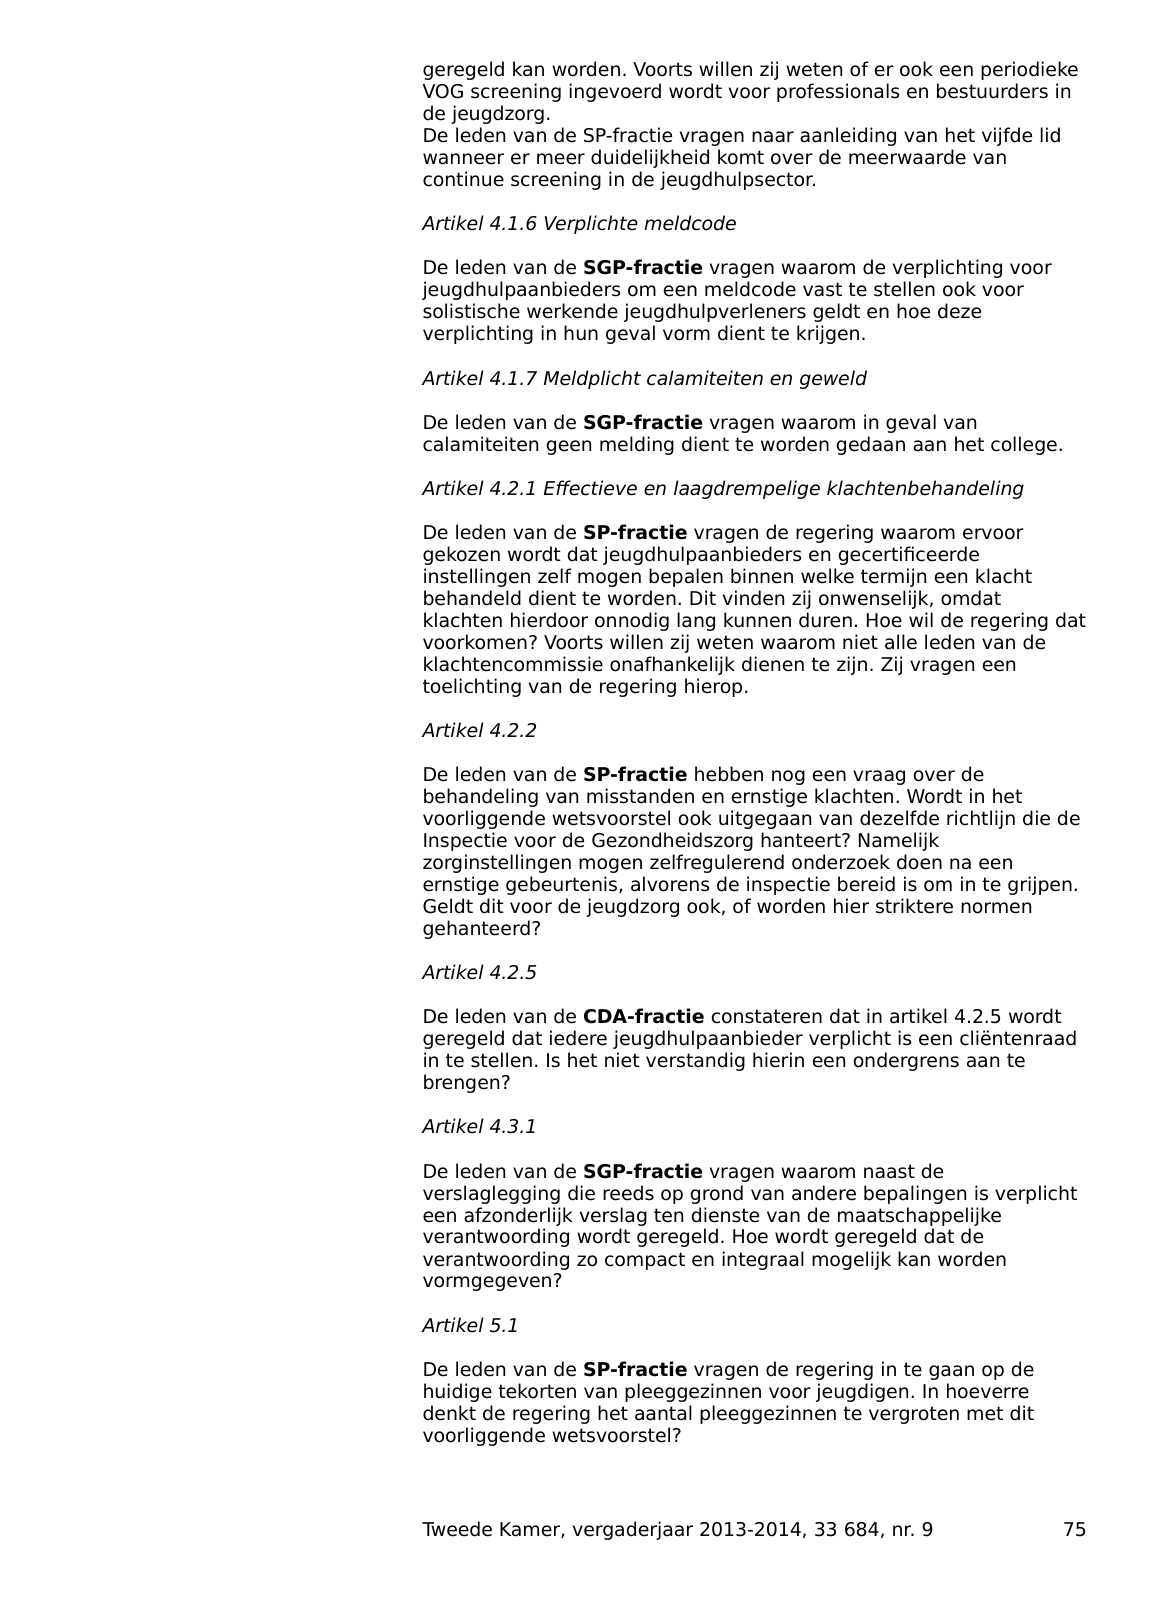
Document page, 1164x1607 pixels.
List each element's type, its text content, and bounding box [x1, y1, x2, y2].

text De leden van de SP-fractie hebben nog een vraag over de behandeling van misstanden en ernstige klachten. Wordt in het voorliggende wetsvoorstel ook uitgegaan van dezelfde richtlijn die de Inspectie voor de Gezondheidszorg hanteert? Namelijk zorginstellingen mogen zelfregulerend onderzoek doen na een ernstige gebeurtenis, alvorens de inspectie bereid is om in te grijpen. Geldt dit voor de jeugdzorg ook, of worden hier striktere normen gehanteerd? [422, 764, 1087, 940]
text De leden van de CDA-fractie constateren dat in artikel 4.2.5 wordt geregeld dat iedere jeugdhulpaanbieder verplicht is een cliëntenraad in te stellen. Is het niet verstandig hierin een ondergrens aan te brengen? [422, 1006, 1087, 1094]
text De leden van de SP-fractie vragen de regering in te gaan op de huidige tekorten van pleeggezinnen voor jeugdigen. In hoeverre denkt de regering het aantal pleeggezinnen te vergroten met dit voorliggende wetsvoorstel? [422, 1359, 1087, 1447]
text De leden van de SGP-fractie vragen waarom in geval van calamiteiten geen melding dient te worden gedaan aan het college. [422, 412, 1087, 456]
text De leden van de SGP-fractie vragen waarom naast de verslaglegging die reeds op grond van andere bepalingen is verplicht een afzonderlijk verslag ten dienste van de maatschappelijke verantwoording wordt geregeld. Hoe wordt geregeld dat de verantwoording zo compact en integraal mogelijk kan worden vormgegeven? [422, 1161, 1087, 1292]
subtitle Artikel 4.2.1 Effectieve en laagdrempelige klachtenbehandeling [422, 478, 1087, 500]
subtitle Artikel 5.1 [422, 1314, 1087, 1337]
subtitle Artikel 4.2.5 [422, 962, 1087, 984]
subtitle Artikel 4.1.7 Meldplicht calamiteiten en geweld [422, 367, 1087, 389]
text De leden van de SP-fractie vragen naar aanleiding van het vijfde lid wanneer er meer duidelijkheid komt over de meerwaarde van continue screening in de jeugdhulpsector. [422, 125, 1087, 191]
text geregeld kan worden. Voorts willen zij weten of er ook een periodieke VOG screening ingevoerd wordt voor professionals en bestuurders in de jeugdzorg. [422, 59, 1087, 125]
text De leden van de SGP-fractie vragen waarom de verplichting voor jeugdhulpaanbieders om een meldcode vast te stellen ook voor solistische werkende jeugdhulpverleners geldt en hoe deze verplichting in hun geval vorm dient te krijgen. [422, 257, 1087, 345]
text De leden van de SP-fractie vragen de regering waarom ervoor gekozen wordt dat jeugdhulpaanbieders en gecertificeerde instellingen zelf mogen bepalen binnen welke termijn een klacht behandeld dient te worden. Dit vinden zij onwenselijk, omdat klachten hierdoor onnodig lang kunnen duren. Hoe wil de regering dat voorkomen? Voorts willen zij weten waarom niet alle leden van de klachtencommissie onafhankelijk dienen te zijn. Zij vragen een toelichting van de regering hierop. [422, 522, 1087, 698]
subtitle Artikel 4.3.1 [422, 1116, 1087, 1138]
subtitle Artikel 4.2.2 [422, 720, 1087, 742]
subtitle Artikel 4.1.6 Verplichte meldcode [422, 213, 1087, 235]
